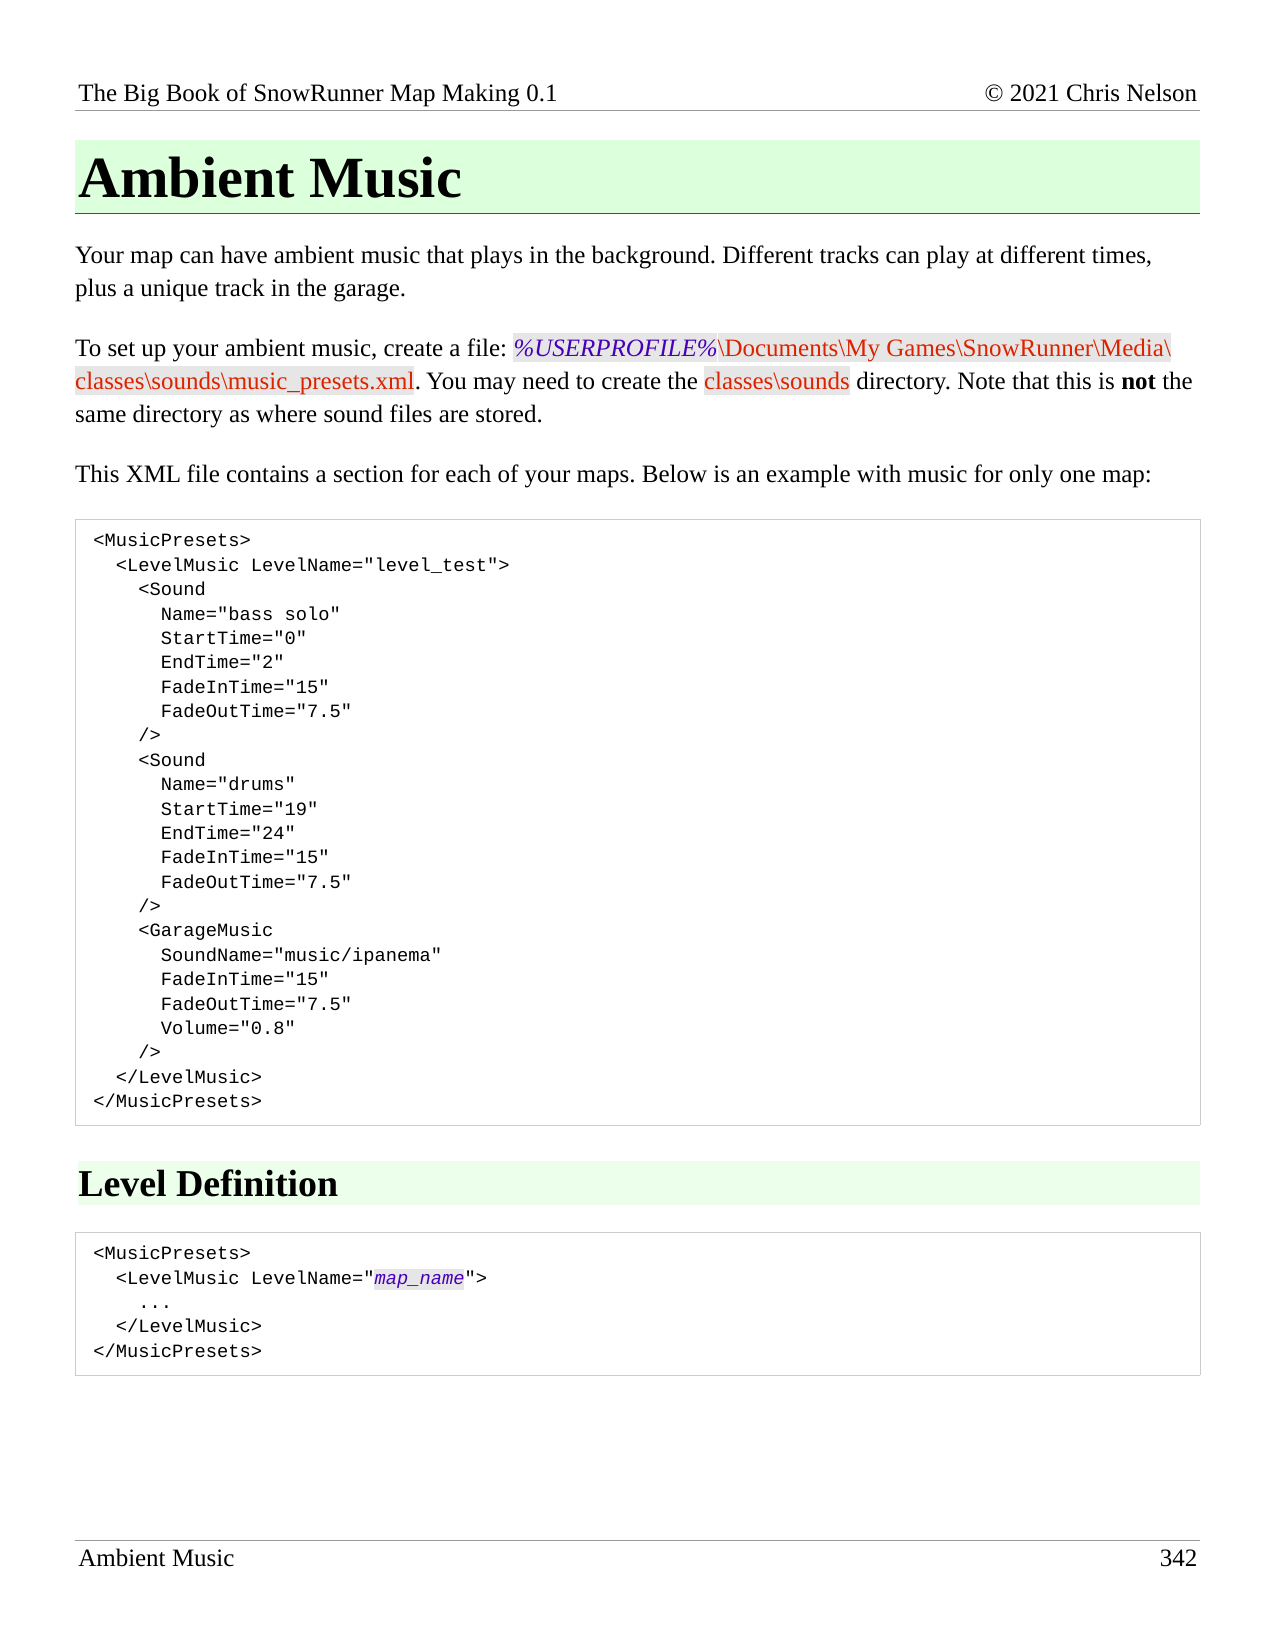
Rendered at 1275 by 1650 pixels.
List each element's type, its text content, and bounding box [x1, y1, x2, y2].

text FadeOutTime="7.5" [76, 860, 1200, 885]
text StartTime="0" [76, 617, 1200, 641]
text Name="bass solo" [76, 592, 1200, 617]
text </LevelMusic> [76, 1305, 1200, 1329]
text FadeOutTime="7.5" [76, 690, 1200, 714]
text FadeInTime="15" [76, 958, 1200, 982]
text This XML file contains a section for each of your maps. Below is an example with music for only one map: [75, 459, 1200, 488]
text ... [76, 1281, 1200, 1305]
text FadeInTime="15" [76, 665, 1200, 690]
text /> [76, 885, 1200, 909]
text <Sound [76, 568, 1200, 592]
text StartTime="19" [76, 787, 1200, 812]
text Your map can have ambient music that plays in the background. Different tracks can play at different times, plus a unique track in the garage. [75, 240, 1200, 302]
text <MusicPresets> [76, 1233, 1200, 1256]
text </LevelMusic> [76, 1055, 1200, 1080]
text <Sound [76, 738, 1200, 763]
text <GarageMusic [76, 909, 1200, 933]
text /> [76, 1031, 1200, 1055]
text FadeInTime="15" [76, 836, 1200, 860]
text <LevelMusic LevelName="level_test"> [76, 543, 1200, 568]
text EndTime="2" [76, 641, 1200, 665]
subtitle Level Definition [78, 1161, 1200, 1205]
text Name="drums" [76, 763, 1200, 787]
subtitle Ambient Music [75, 140, 1200, 213]
text <MusicPresets> [76, 520, 1200, 543]
text </MusicPresets> [76, 1080, 1200, 1125]
text SoundName="music/ipanema" [76, 933, 1200, 958]
text /> [76, 714, 1200, 738]
text Volume="0.8" [76, 1007, 1200, 1031]
text FadeOutTime="7.5" [76, 982, 1200, 1007]
text To set up your ambient music, create a file: %USERPROFILE%\Documents\My Games\SnowRunner\Media\classes\sounds\music_presets.xml. You may need to create the classes\sounds directory. Note that this is not the same directory as where sound files are stored. [75, 333, 1200, 428]
text </MusicPresets> [76, 1329, 1200, 1375]
text <LevelMusic LevelName="map_name"> [76, 1256, 1200, 1281]
text EndTime="24" [76, 812, 1200, 836]
